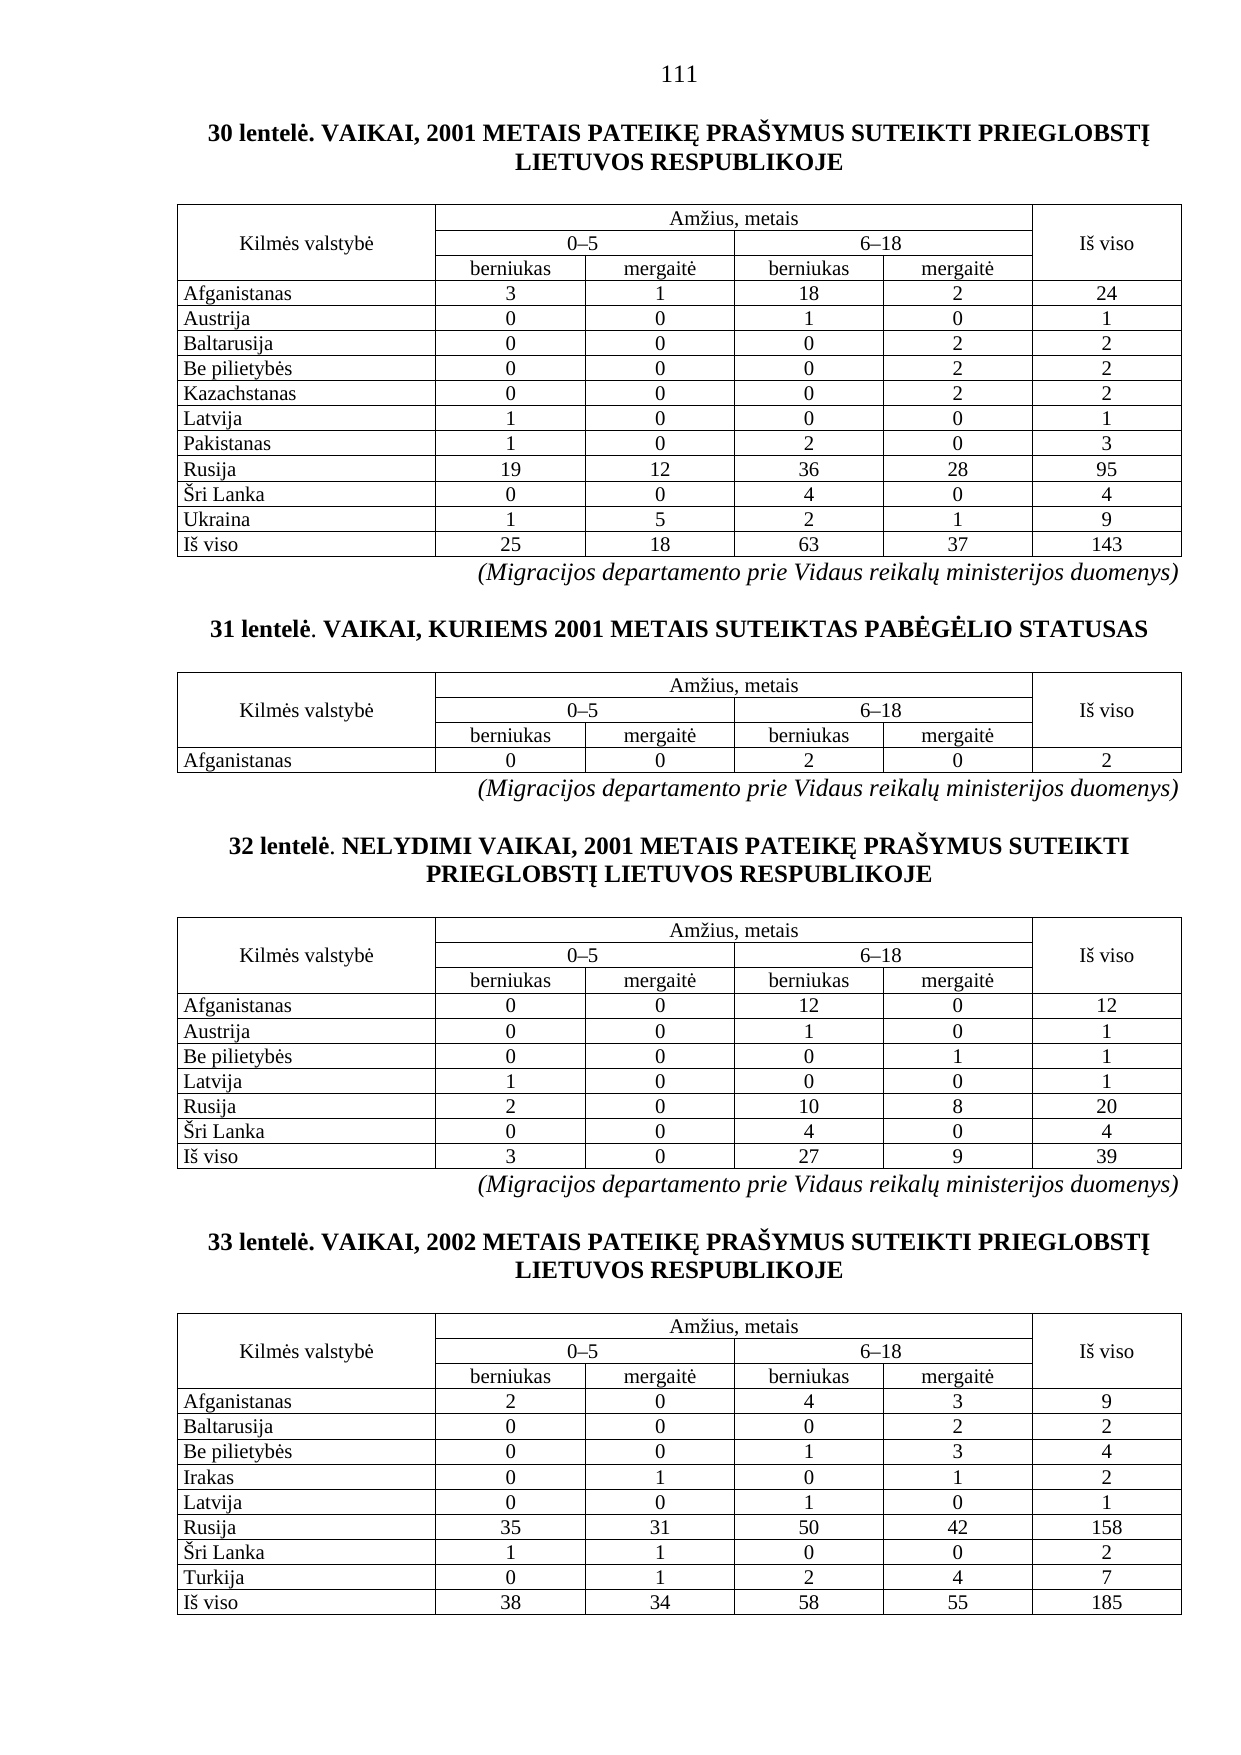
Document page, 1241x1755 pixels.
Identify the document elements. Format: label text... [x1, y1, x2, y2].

table_cell 4 [735, 1119, 883, 1143]
table_cell 0–5 [436, 943, 734, 967]
table_header Amžius, metais [436, 205, 1032, 229]
table_cell 7 [1033, 1565, 1181, 1589]
table_cell 0 [586, 1094, 734, 1118]
table_cell mergaitė [586, 723, 734, 747]
table_cell 0 [735, 406, 883, 430]
table_cell 18 [586, 532, 734, 556]
table_cell 1 [1033, 1019, 1181, 1043]
table_cell 0 [735, 381, 883, 405]
table_cell berniukas [735, 723, 883, 747]
table_header Amžius, metais [436, 1314, 1032, 1338]
table_cell mergaitė [586, 1364, 734, 1388]
table_cell 2 [735, 1565, 883, 1589]
table_header Amžius, metais [436, 673, 1032, 697]
table_cell 1 [436, 1069, 585, 1093]
table_cell 0 [735, 331, 883, 355]
table_cell 8 [884, 1094, 1032, 1118]
table_cell 2 [884, 1414, 1032, 1438]
table_cell Iš viso [178, 1590, 435, 1614]
table_cell 0 [586, 431, 734, 455]
table_cell 4 [735, 482, 883, 506]
table_cell 3 [1033, 431, 1181, 455]
table_cell Rusija [178, 1094, 435, 1118]
table_cell 1 [586, 281, 734, 305]
table_cell Afganistanas [178, 1389, 435, 1413]
table_cell 0 [735, 1069, 883, 1093]
table_cell 0 [586, 406, 734, 430]
table_cell 0 [586, 1414, 734, 1438]
table_cell 0 [735, 1465, 883, 1489]
table_cell berniukas [436, 723, 585, 747]
table_cell 1 [735, 1440, 883, 1463]
table_cell 1 [735, 306, 883, 330]
table_cell Afganistanas [178, 281, 435, 305]
table_cell 1 [586, 1465, 734, 1489]
table_cell 0 [884, 431, 1032, 455]
table_cell 0 [735, 1414, 883, 1438]
text 30 lentelė. Vaikai, 2001 metais pateikę prašymus suteikti prieglobstį Lietuvos Respublikoje [177, 118, 1181, 176]
table_cell 0 [884, 1069, 1032, 1093]
table_cell 1 [1033, 1044, 1181, 1068]
table_header Kilmės valstybė [178, 205, 435, 280]
table_cell 0 [586, 306, 734, 330]
table_cell 2 [735, 431, 883, 455]
table_cell 6–18 [735, 698, 1032, 722]
table_cell 4 [884, 1565, 1032, 1589]
table_cell 1 [436, 431, 585, 455]
table_cell 0 [586, 1490, 734, 1514]
table_cell Šri Lanka [178, 1119, 435, 1143]
table_cell 1 [436, 1540, 585, 1564]
text (Migracijos departamento prie Vidaus reikalų ministerijos duomenys) [177, 773, 1181, 802]
table_cell Pakistanas [178, 431, 435, 455]
table_cell 2 [1033, 356, 1181, 380]
table_cell 28 [884, 456, 1032, 481]
table_cell 4 [1033, 1440, 1181, 1463]
table_cell 2 [436, 1389, 585, 1413]
table_cell 3 [436, 1144, 585, 1168]
table_cell 0 [884, 994, 1032, 1017]
table_cell 0 [586, 1069, 734, 1093]
table_header Kilmės valstybė [178, 673, 435, 747]
table_cell 18 [735, 281, 883, 305]
table_cell mergaitė [884, 256, 1032, 280]
table_cell Turkija [178, 1565, 435, 1589]
table_cell 3 [884, 1440, 1032, 1463]
table_cell 0 [436, 1119, 585, 1143]
table_cell 63 [735, 532, 883, 556]
table_cell Šri Lanka [178, 482, 435, 506]
table_cell 2 [1033, 1540, 1181, 1564]
table_cell Kazachstanas [178, 381, 435, 405]
table_cell Afganistanas [178, 748, 435, 772]
table_cell berniukas [735, 968, 883, 992]
table_cell 12 [735, 994, 883, 1017]
table_cell 35 [436, 1515, 585, 1539]
text 32 lentelė. Nelydimi vaikai, 2001 metais pateikę prašymus suteikti prieglobstį Lietuvos Respublikoje [177, 831, 1181, 888]
table_header Iš viso [1033, 205, 1181, 280]
table_cell 2 [735, 748, 883, 772]
table_cell Baltarusija [178, 1414, 435, 1438]
table_cell 0 [436, 1565, 585, 1589]
table_cell berniukas [735, 1364, 883, 1388]
table_cell 2 [884, 281, 1032, 305]
table_cell 4 [735, 1389, 883, 1413]
table_cell 9 [884, 1144, 1032, 1168]
table_cell Baltarusija [178, 331, 435, 355]
table_cell 27 [735, 1144, 883, 1168]
table_cell 0 [884, 482, 1032, 506]
table_cell 4 [1033, 1119, 1181, 1143]
table_cell 0–5 [436, 698, 734, 722]
table_cell Austrija [178, 1019, 435, 1043]
table_cell 0 [884, 748, 1032, 772]
table_header Kilmės valstybė [178, 918, 435, 992]
table_cell 1 [735, 1490, 883, 1514]
table_cell 31 [586, 1515, 734, 1539]
table_cell 2 [884, 381, 1032, 405]
table_cell 6–18 [735, 943, 1032, 967]
table_cell 185 [1033, 1590, 1181, 1614]
table_cell 0 [586, 748, 734, 772]
table_cell 0 [884, 1119, 1032, 1143]
table_cell 0–5 [436, 1339, 734, 1363]
table_cell 0 [436, 1465, 585, 1489]
table_cell 143 [1033, 532, 1181, 556]
table_cell Iš viso [178, 1144, 435, 1168]
table_cell 12 [1033, 994, 1181, 1017]
table_cell berniukas [735, 256, 883, 280]
table_cell 0 [586, 1044, 734, 1068]
table_cell 0 [884, 1490, 1032, 1514]
table_cell 0 [436, 1414, 585, 1438]
table_cell Irakas [178, 1465, 435, 1489]
table_cell mergaitė [586, 256, 734, 280]
table_cell 0 [586, 331, 734, 355]
table_cell 2 [436, 1094, 585, 1118]
table_cell 9 [1033, 1389, 1181, 1413]
table_cell 0 [586, 381, 734, 405]
table_cell 1 [436, 507, 585, 531]
table_cell 58 [735, 1590, 883, 1614]
table_cell 0 [884, 406, 1032, 430]
table_cell 2 [735, 507, 883, 531]
table_cell 42 [884, 1515, 1032, 1539]
table_cell 2 [1033, 381, 1181, 405]
table_cell 0 [436, 1044, 585, 1068]
table_header Kilmės valstybė [178, 1314, 435, 1388]
table_cell Rusija [178, 456, 435, 481]
table_cell 95 [1033, 456, 1181, 481]
table_cell 4 [1033, 482, 1181, 506]
table_cell 38 [436, 1590, 585, 1614]
table_cell 3 [884, 1389, 1032, 1413]
table_cell mergaitė [884, 1364, 1032, 1388]
table_cell 2 [1033, 331, 1181, 355]
table_cell Latvija [178, 406, 435, 430]
table_cell 9 [1033, 507, 1181, 531]
table_cell 0 [436, 1019, 585, 1043]
table_cell 0 [436, 381, 585, 405]
table_header Iš viso [1033, 673, 1181, 747]
table_cell 0 [586, 1019, 734, 1043]
table_cell 0 [735, 1044, 883, 1068]
table_cell 5 [586, 507, 734, 531]
table_cell 1 [735, 1019, 883, 1043]
table_cell 2 [1033, 1414, 1181, 1438]
table_cell 36 [735, 456, 883, 481]
table_cell 0 [436, 1490, 585, 1514]
table_header Iš viso [1033, 1314, 1181, 1388]
table_cell 34 [586, 1590, 734, 1614]
table_cell 0 [735, 356, 883, 380]
table_cell 19 [436, 456, 585, 481]
table_cell Šri Lanka [178, 1540, 435, 1564]
table_cell 0 [436, 994, 585, 1017]
table_cell 1 [586, 1540, 734, 1564]
table_cell Ukraina [178, 507, 435, 531]
table_cell berniukas [436, 968, 585, 992]
table_cell 0 [586, 1144, 734, 1168]
table_cell 39 [1033, 1144, 1181, 1168]
table_cell 0 [884, 306, 1032, 330]
text 31 lentelė. Vaikai, kuriems 2001 metais suteiktas pabėgėlio statusas [177, 614, 1181, 643]
table_cell 0 [586, 356, 734, 380]
table_cell 0 [436, 1440, 585, 1463]
table_cell Rusija [178, 1515, 435, 1539]
table_cell 24 [1033, 281, 1181, 305]
table_cell 2 [884, 331, 1032, 355]
table_cell 55 [884, 1590, 1032, 1614]
table_cell 25 [436, 532, 585, 556]
table_cell 1 [884, 1044, 1032, 1068]
table_cell Be pilietybės [178, 1044, 435, 1068]
table_cell 0 [884, 1540, 1032, 1564]
table_cell 1 [586, 1565, 734, 1589]
table_cell 12 [586, 456, 734, 481]
table_cell 1 [884, 507, 1032, 531]
table_cell berniukas [436, 256, 585, 280]
table_cell Latvija [178, 1490, 435, 1514]
table_cell 0 [586, 1119, 734, 1143]
table_cell 20 [1033, 1094, 1181, 1118]
table_cell 0 [884, 1019, 1032, 1043]
table_cell Be pilietybės [178, 356, 435, 380]
table_cell 0 [436, 306, 585, 330]
table_cell 2 [1033, 748, 1181, 772]
table_cell 3 [436, 281, 585, 305]
table_cell 10 [735, 1094, 883, 1118]
table_cell 0 [436, 748, 585, 772]
table_cell 6–18 [735, 231, 1032, 254]
table_cell 0 [586, 482, 734, 506]
table_cell Austrija [178, 306, 435, 330]
table_cell 2 [884, 356, 1032, 380]
table_cell Iš viso [178, 532, 435, 556]
table_cell Afganistanas [178, 994, 435, 1017]
table_cell 50 [735, 1515, 883, 1539]
text 33 lentelė. Vaikai, 2002 metais pateikę prašymus suteikti prieglobstį Lietuvos Respublikoje [177, 1227, 1181, 1284]
table_cell 1 [436, 406, 585, 430]
table_cell 0 [436, 482, 585, 506]
table_cell 0 [436, 331, 585, 355]
table_cell mergaitė [586, 968, 734, 992]
table_cell 0–5 [436, 231, 734, 254]
table_cell 0 [436, 356, 585, 380]
table_cell 0 [586, 1389, 734, 1413]
table_cell mergaitė [884, 723, 1032, 747]
table_cell 37 [884, 532, 1032, 556]
table_cell Latvija [178, 1069, 435, 1093]
table_header Iš viso [1033, 918, 1181, 992]
table_cell 1 [1033, 406, 1181, 430]
table_cell 6–18 [735, 1339, 1032, 1363]
table_cell 0 [735, 1540, 883, 1564]
table_cell 2 [1033, 1465, 1181, 1489]
table_cell 1 [1033, 1069, 1181, 1093]
table_cell 1 [1033, 1490, 1181, 1514]
text (Migracijos departamento prie Vidaus reikalų ministerijos duomenys) [177, 1169, 1181, 1198]
table_cell 1 [884, 1465, 1032, 1489]
table_cell 158 [1033, 1515, 1181, 1539]
text (Migracijos departamento prie Vidaus reikalų ministerijos duomenys) [177, 557, 1181, 586]
table_cell 0 [586, 994, 734, 1017]
table_cell mergaitė [884, 968, 1032, 992]
table_cell Be pilietybės [178, 1440, 435, 1463]
table_header Amžius, metais [436, 918, 1032, 942]
table_cell 1 [1033, 306, 1181, 330]
table_cell berniukas [436, 1364, 585, 1388]
table_cell 0 [586, 1440, 734, 1463]
